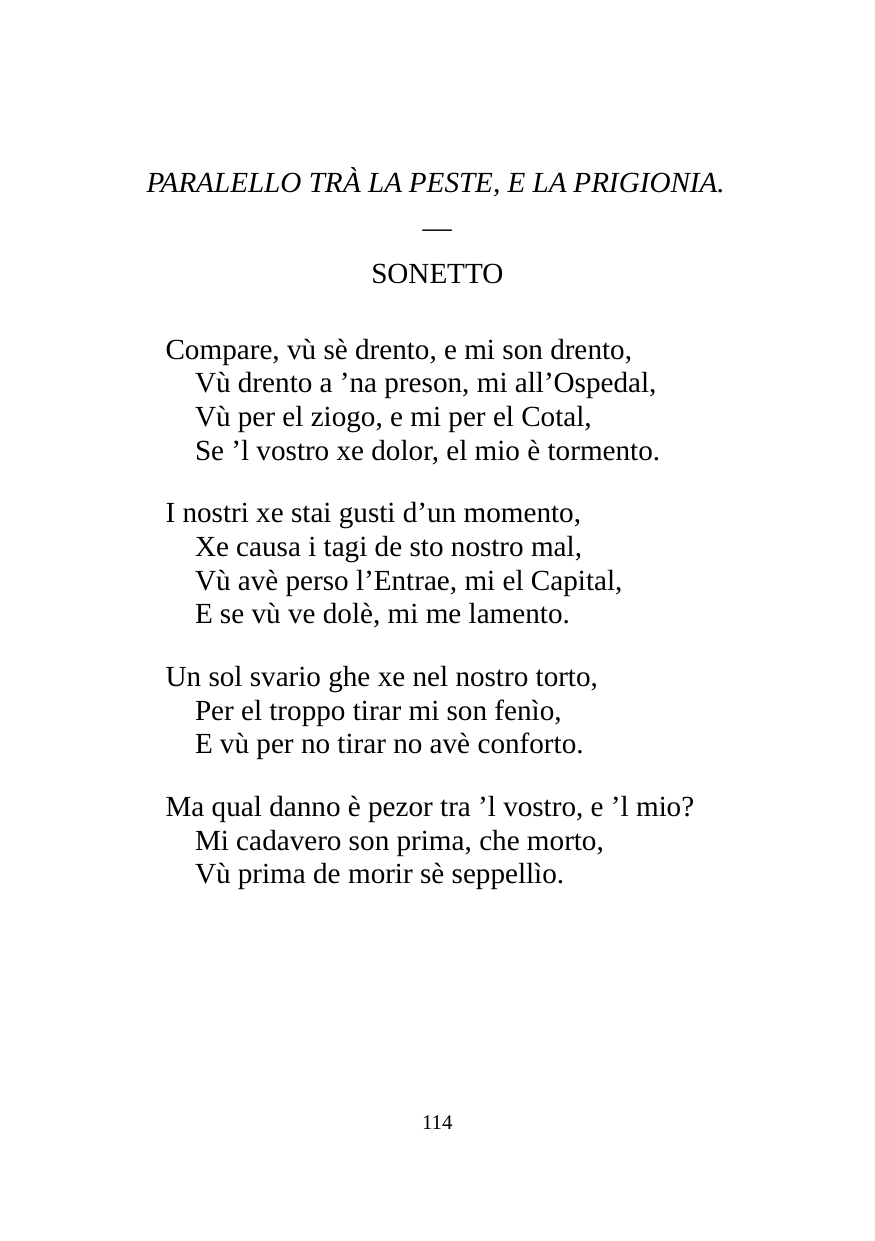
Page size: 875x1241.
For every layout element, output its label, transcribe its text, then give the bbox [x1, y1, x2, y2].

text Ma qual danno è pezor tra ’l vostro, e ’l mio? Mi cadavero son prima, che morto, Vù prima de morir sè seppellìo. [165, 789, 768, 890]
text SONETTO [106, 257, 768, 290]
subtitle PARALELLO TRÀ LA PESTE, E LA PRIGIONIA. [106, 165, 768, 199]
text Un sol svario ghe xe nel nostro torto, Per el troppo tirar mi son fenìo, E vù per no tirar no avè conforto. [165, 659, 768, 760]
text Compare, vù sè drento, e mi son drento, Vù drento a ’na preson, mi all’Ospedal, Vù per el ziogo, e mi per el Cotal, Se ’l vostro xe dolor, el mio è tormento. [165, 332, 768, 466]
text I nostri xe stai gusti d’un momento, Xe causa i tagi de sto nostro mal, Vù avè perso l’Entrae, mi el Capital, E se vù ve dolè, mi me lamento. [165, 496, 768, 630]
text — [106, 211, 768, 244]
